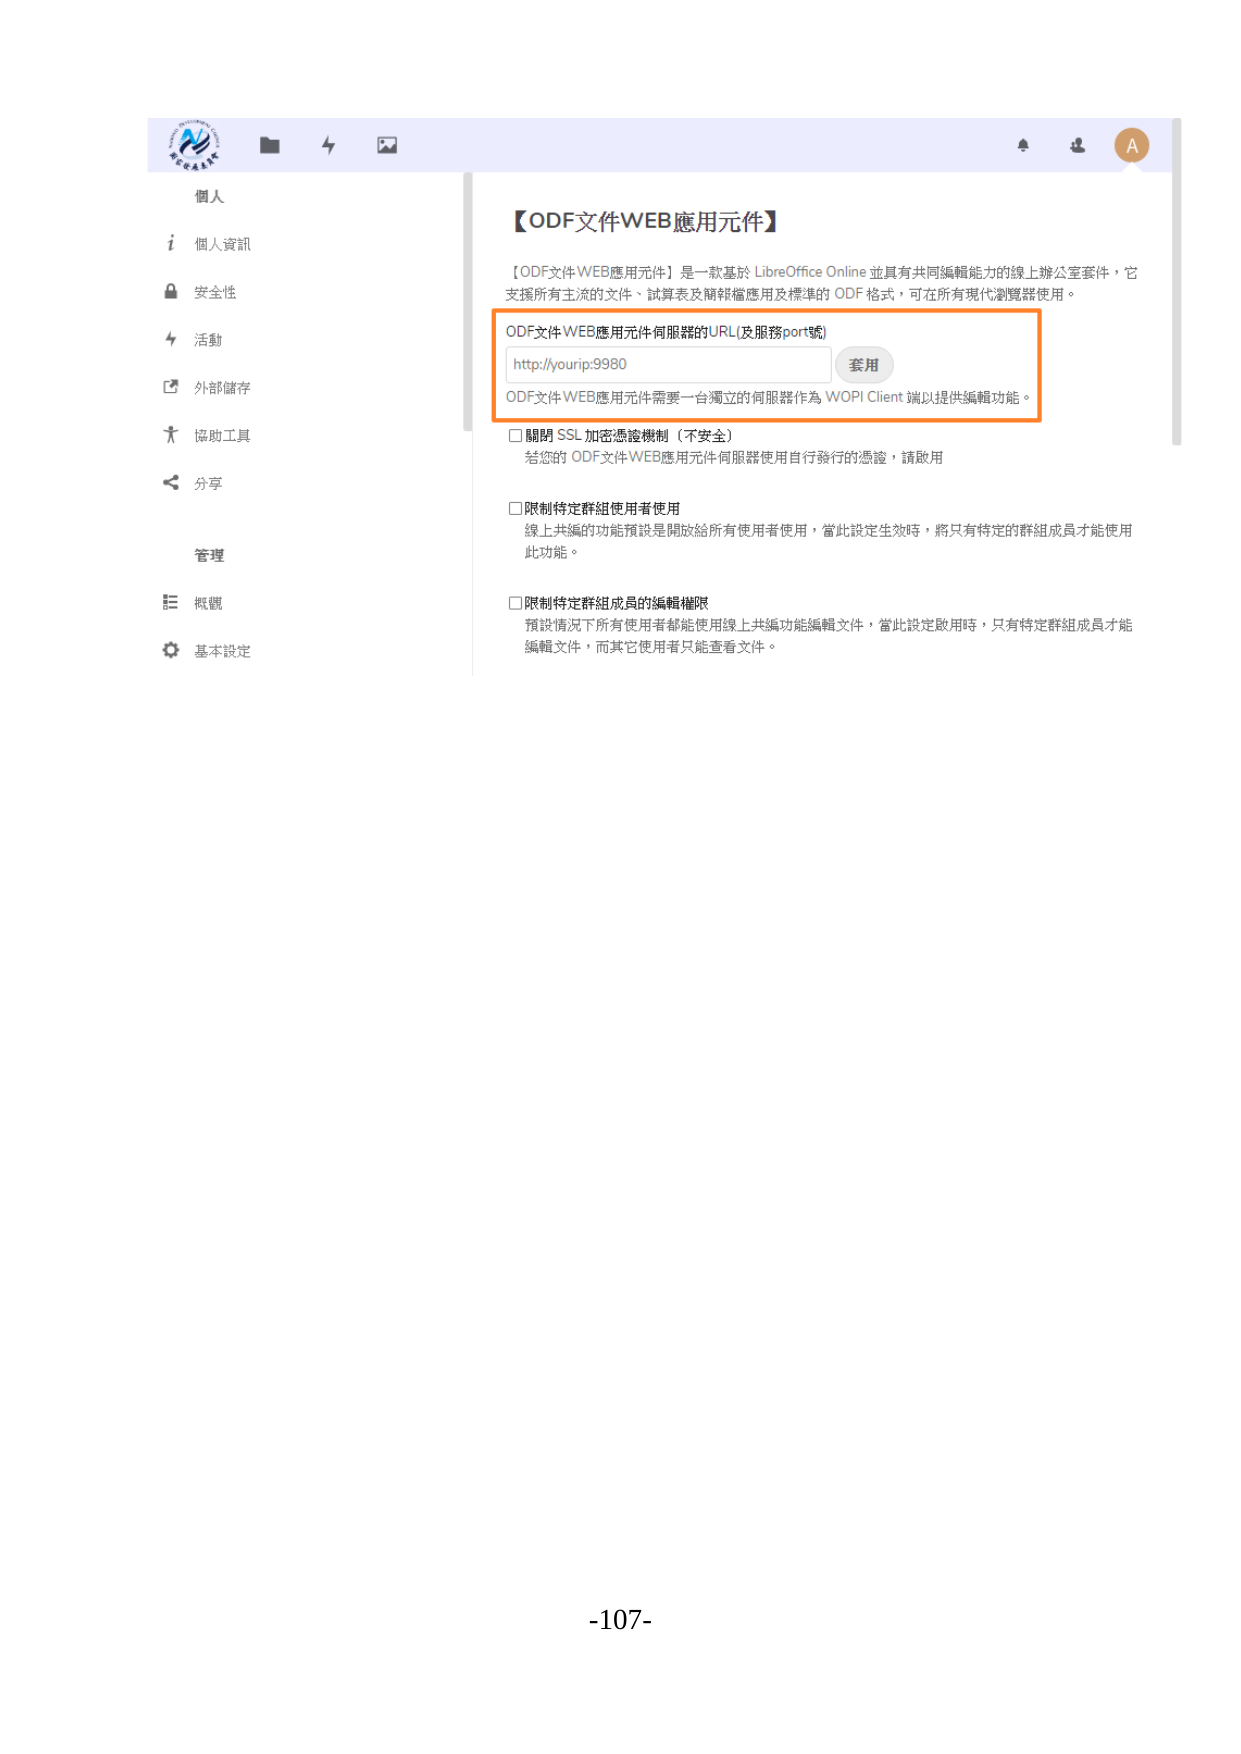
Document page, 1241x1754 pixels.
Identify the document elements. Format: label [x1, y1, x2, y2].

picture [147, 118, 1182, 676]
